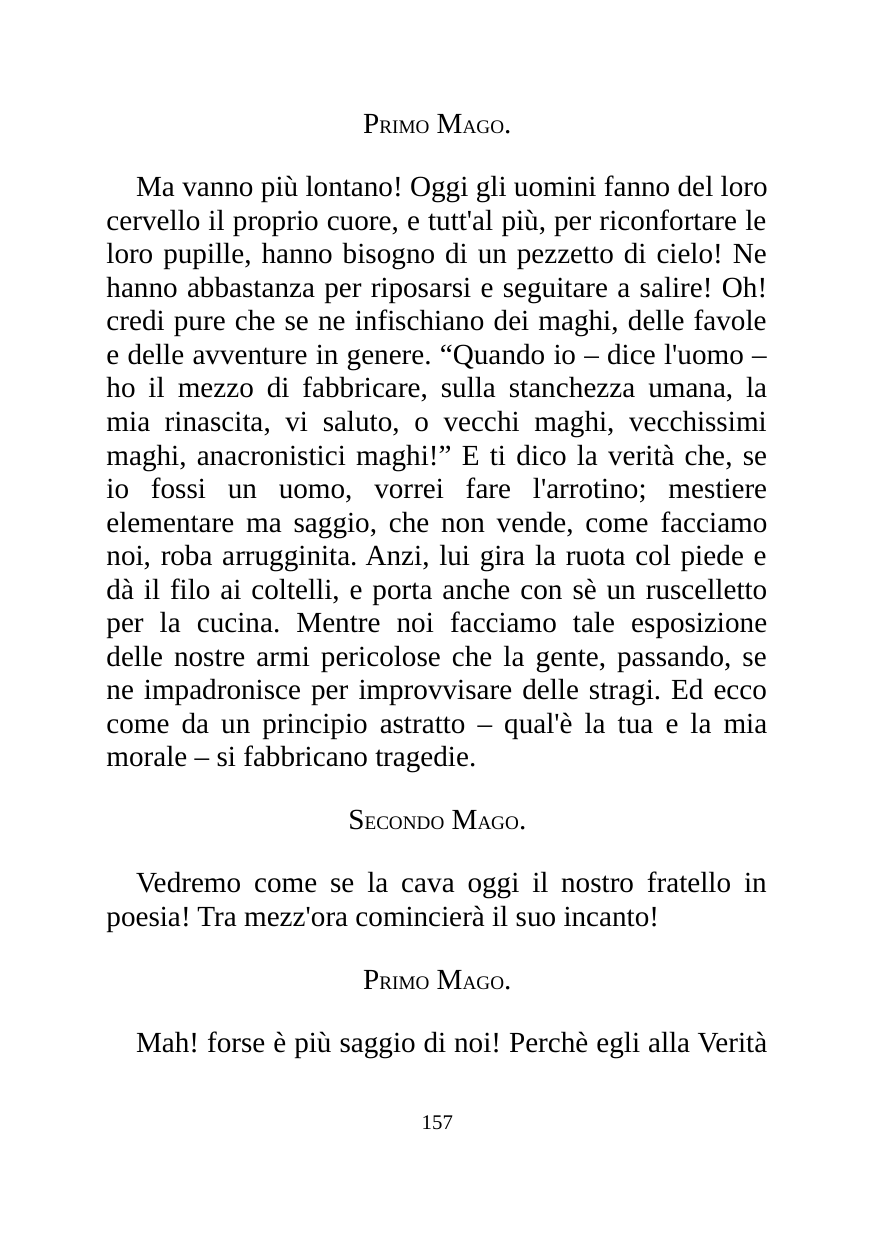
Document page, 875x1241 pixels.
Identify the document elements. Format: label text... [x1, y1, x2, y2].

text Primo Mago. [106, 962, 768, 996]
text Ma vanno più lontano! Oggi gli uomini fanno del loro cervello il proprio cuore, e tutt'al più, per riconfortare le loro pupille, hanno bisogno di un pezzetto di cielo! Ne hanno abbastanza per riposarsi e seguitare a salire! Oh! credi pure che se ne infischiano dei maghi, delle favole e delle avventure in genere. “Quando io – dice l'uomo – ho il mezzo di fabbricare, sulla stanchezza umana, la mia rinascita, vi saluto, o vecchi maghi, vecchissimi maghi, anacronistici maghi!” E ti dico la verità che, se io fossi un uomo, vorrei fare l'arrotino; mestiere elementare ma saggio, che non vende, come facciamo noi, roba arrugginita. Anzi, lui gira la ruota col piede e dà il filo ai coltelli, e porta anche con sè un ruscelletto per la cucina. Mentre noi facciamo tale esposizione delle nostre armi pericolose che la gente, passando, se ne impadronisce per improvvisare delle stragi. Ed ecco come da un principio astratto – qual'è la tua e la mia morale – si fabbricano tragedie. [106, 169, 768, 773]
text Mah! forse è più saggio di noi! Perchè egli alla Verità [106, 1025, 768, 1059]
text Secondo Mago. [106, 802, 768, 836]
text Primo Mago. [106, 106, 768, 140]
text Vedremo come se la cava oggi il nostro fratello in poesia! Tra mezz'ora comincierà il suo incanto! [106, 866, 768, 933]
